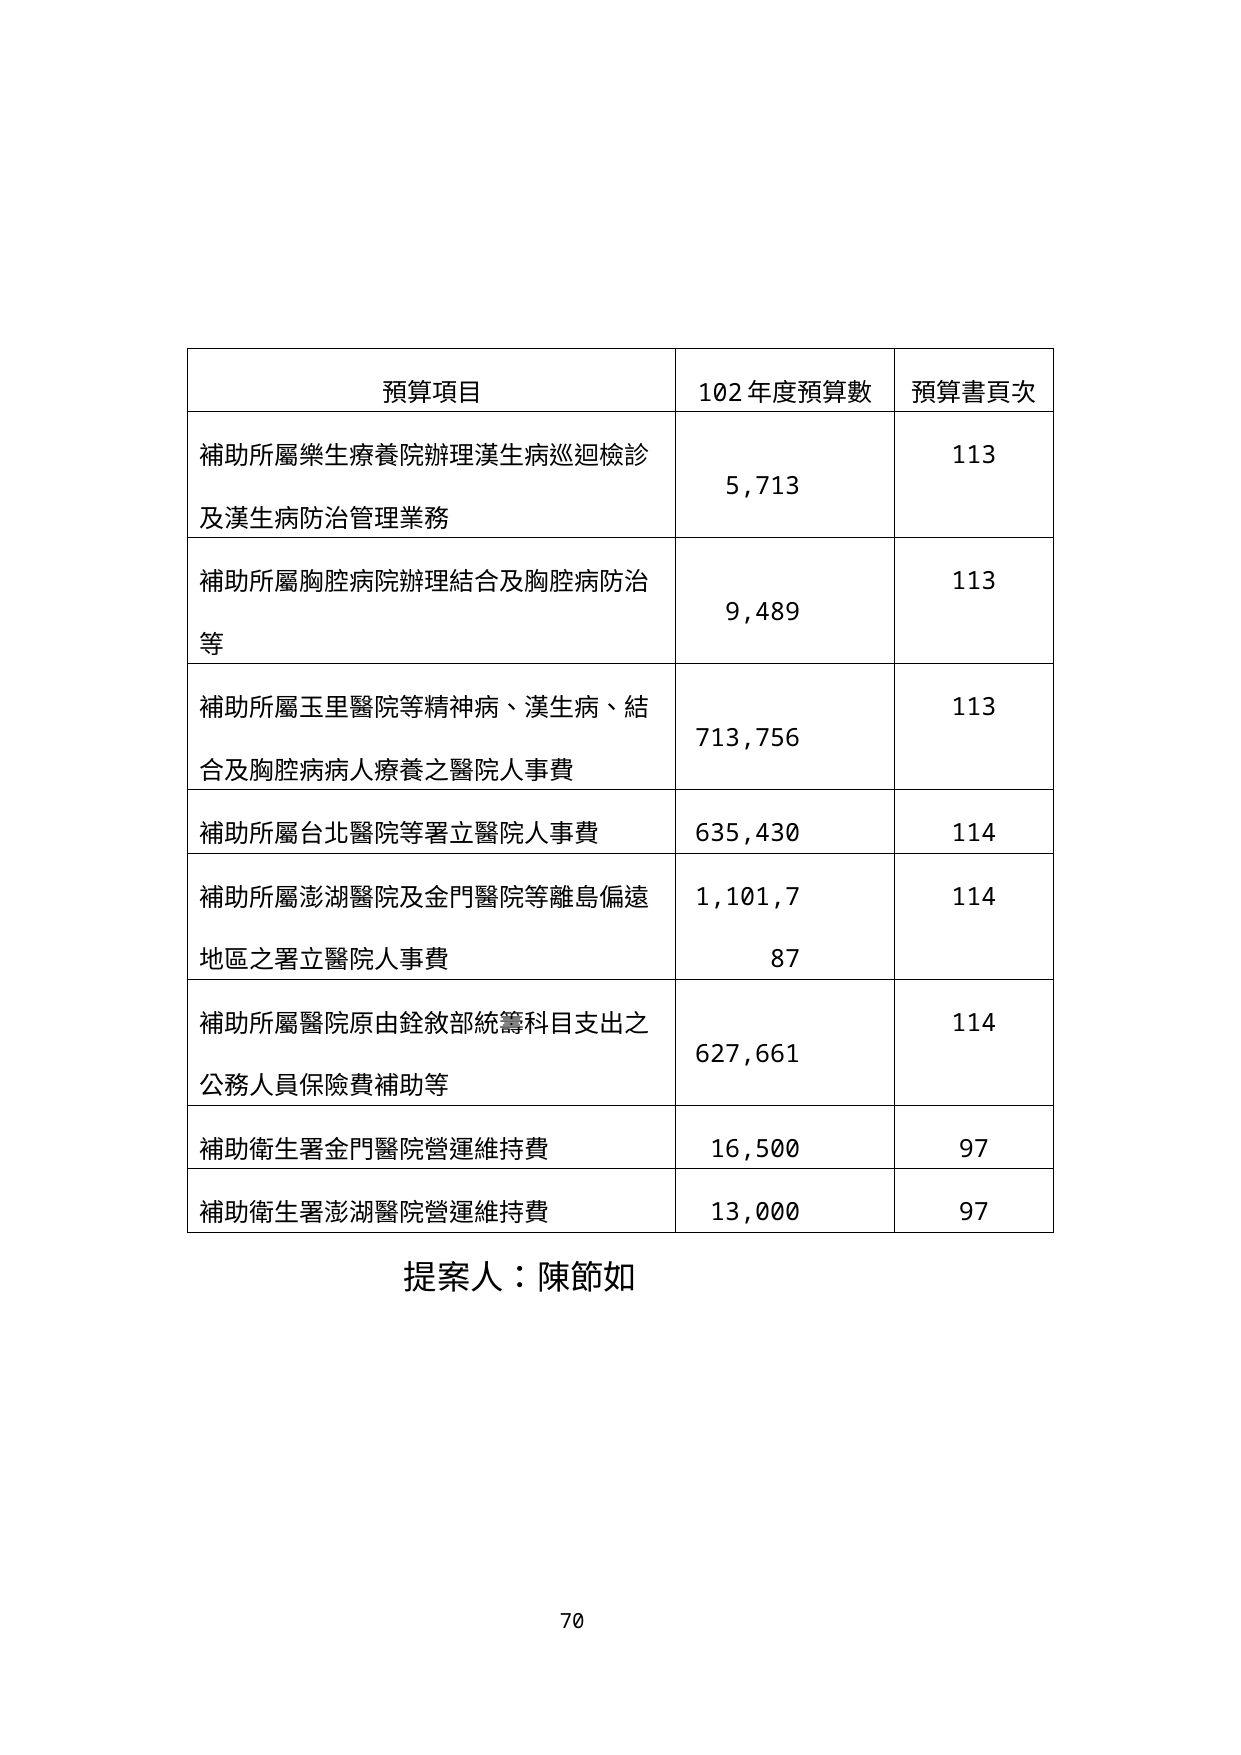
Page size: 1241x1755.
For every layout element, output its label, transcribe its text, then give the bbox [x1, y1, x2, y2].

table_cell 114 [895, 790, 1053, 853]
table_cell 補助所屬澎湖醫院及金門醫院等離島偏遠地區之署立醫院人事費 [188, 854, 675, 979]
table_header 預算書頁次 [895, 349, 1053, 411]
table_cell 97 [895, 1169, 1053, 1232]
table_cell 114 [895, 980, 1053, 1105]
table_cell 補助衛生署金門醫院營運維持費 [188, 1106, 675, 1168]
table_cell 補助衛生署澎湖醫院營運維持費 [188, 1169, 675, 1232]
table_cell 補助所屬醫院原由銓敘部統籌科目支出之公務人員保險費補助等 [188, 980, 675, 1105]
table_cell 1,101,787 [676, 854, 894, 979]
table_cell 713,756 [676, 664, 894, 789]
text 提案人：陳節如 [94, 1233, 1050, 1295]
table_cell 5,713 [676, 412, 894, 537]
table_cell 635,430 [676, 790, 894, 853]
table_cell 113 [895, 412, 1053, 537]
table_cell 9,489 [676, 538, 894, 663]
table_cell 97 [895, 1106, 1053, 1168]
table_header 預算項目 [188, 349, 675, 411]
table_cell 16,500 [676, 1106, 894, 1168]
table_cell 13,000 [676, 1169, 894, 1232]
table_cell 補助所屬胸腔病院辦理結合及胸腔病防治等 [188, 538, 675, 663]
table_cell 補助所屬台北醫院等署立醫院人事費 [188, 790, 675, 853]
table_cell 補助所屬玉里醫院等精神病、漢生病、結合及胸腔病病人療養之醫院人事費 [188, 664, 675, 789]
table_cell 627,661 [676, 980, 894, 1105]
table_cell 114 [895, 854, 1053, 979]
table_cell 113 [895, 538, 1053, 663]
table_cell 補助所屬樂生療養院辦理漢生病巡迴檢診及漢生病防治管理業務 [188, 412, 675, 537]
table_cell 113 [895, 664, 1053, 789]
table_header 102年度預算數 [676, 349, 894, 411]
